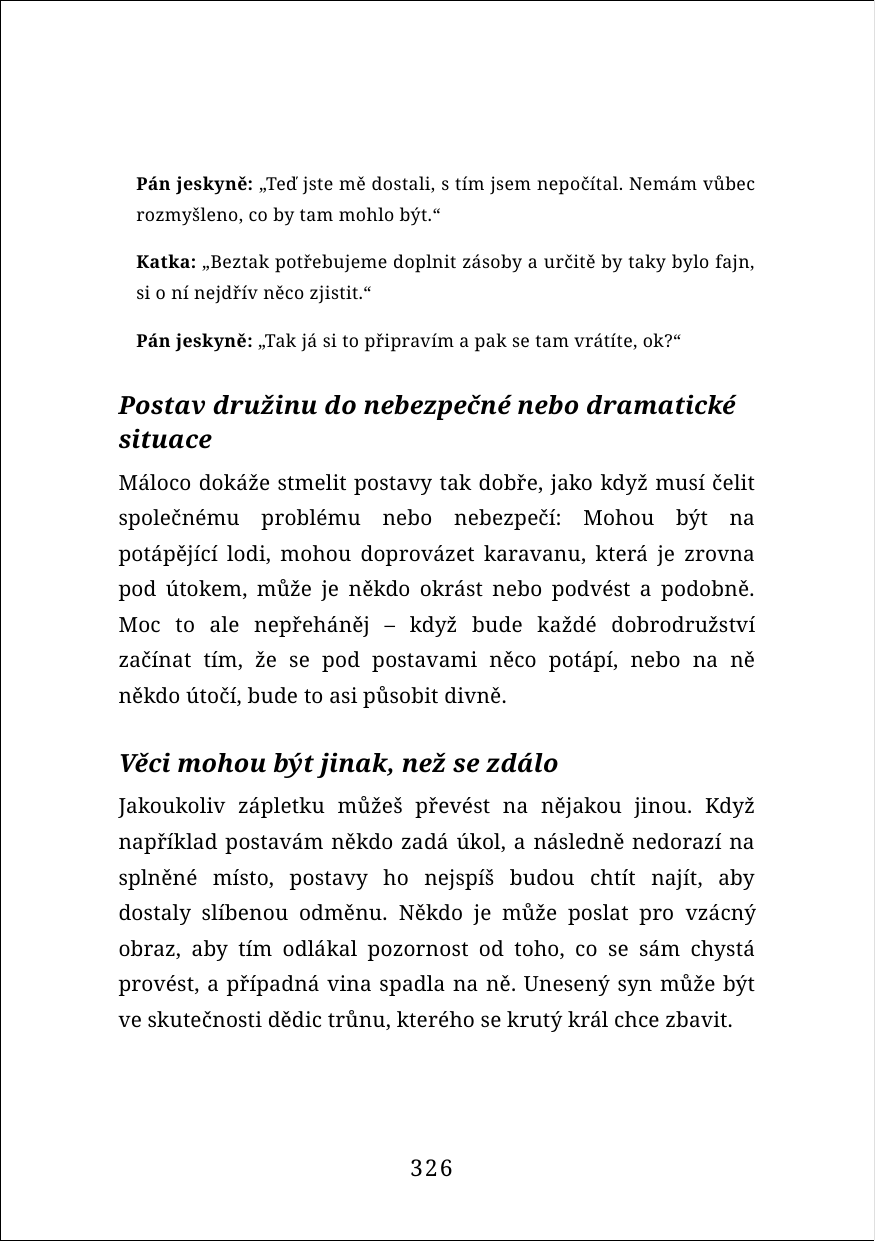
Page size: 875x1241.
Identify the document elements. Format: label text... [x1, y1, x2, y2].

text Pán jeskyně: „Teď jste mě dostali, s tím jsem nepočítal. Nemám vůbec rozmyšleno, co by tam mohlo být.“ [136, 172, 756, 226]
text Katka: „Beztak potřebujeme doplnit zásoby a určitě by taky bylo fajn, si o ní nejdřív něco zjistit.“ [136, 250, 756, 304]
subtitle Věci mohou být jinak, než se zdálo [118, 746, 756, 780]
text Jakoukoliv zápletku můžeš převést na nějakou jinou. Když například postavám někdo zadá úkol, a následně nedorazí na splněné místo, postavy ho nejspíš budou chtít najít, aby dostaly slíbenou odměnu. Někdo je může poslat pro vzácný obraz, aby tím odlákal pozornost od toho, co se sám chystá provést, a případná vina spadla na ně. Unesený syn může být ve skutečnosti dědic trůnu, kterého se krutý král chce zbavit. [118, 792, 756, 1033]
text Pán jeskyně: „Tak já si to připravím a pak se tam vrátíte, ok?“ [136, 328, 756, 352]
subtitle Postav družinu do nebezpečné nebo dramatické situace [118, 388, 756, 456]
text Máloco dokáže stmelit postavy tak dobře, jako když musí čelit společnému problému nebo nebezpečí: Mohou být na potápějící lodi, mohou doprovázet karavanu, která je zrovna pod útokem, může je někdo okrást nebo podvést a podobně. Moc to ale nepřeháněj – když bude každé dobrodružství začínat tím, že se pod postavami něco potápí, nebo na ně někdo útočí, bude to asi působit divně. [118, 468, 756, 709]
